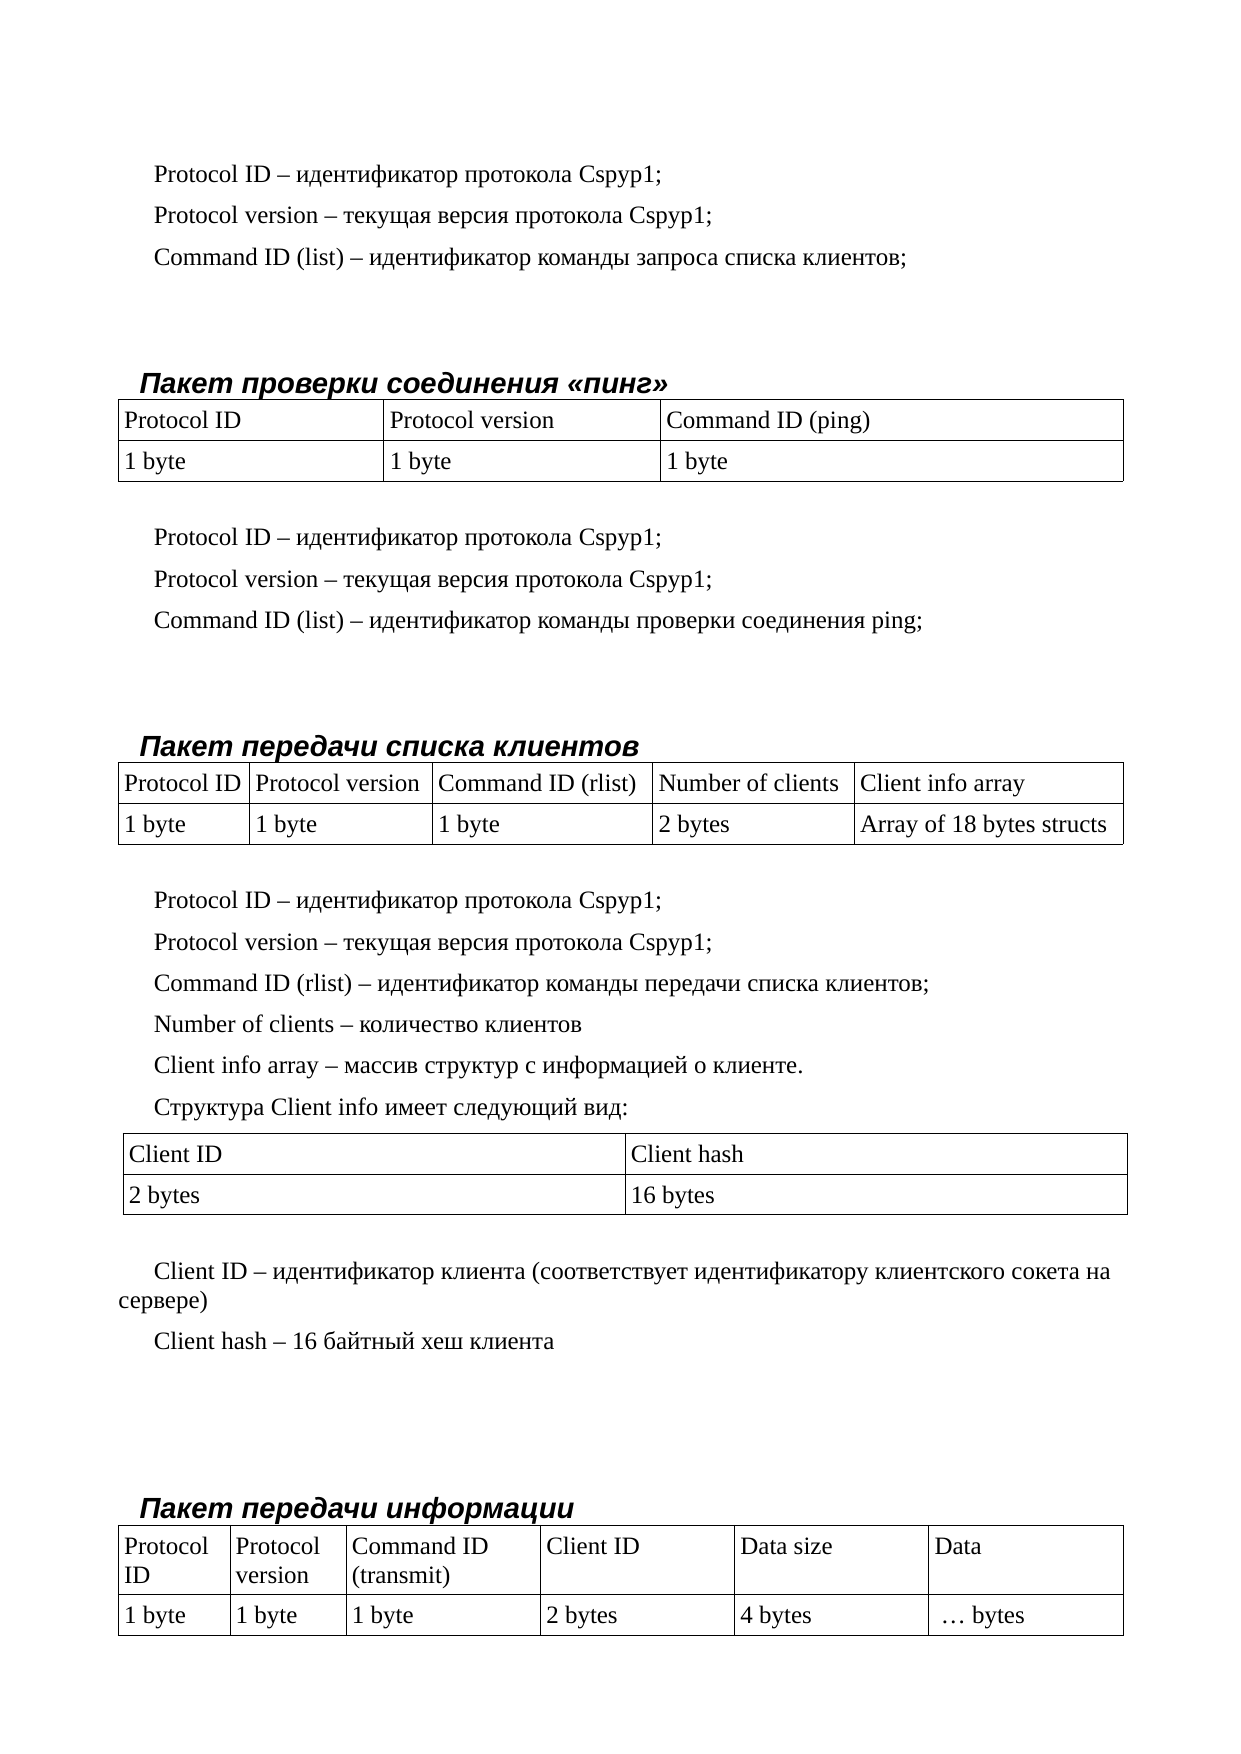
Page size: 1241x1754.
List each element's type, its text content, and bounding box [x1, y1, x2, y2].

subtitle Пакет проверки соединения «пинг» [139, 366, 1122, 399]
table_cell 1 byte [119, 1595, 230, 1635]
table_cell 1 byte [661, 441, 1123, 481]
subtitle Пакет передачи списка клиентов [139, 729, 1122, 762]
text Protocol ID – идентификатор протокола Cspyp1; [118, 522, 1122, 551]
text Client ID – идентификатор клиента (соответствует идентификатору клиентского сокета на сервере) [118, 1256, 1122, 1314]
table_header Command ID (transmit) [347, 1526, 540, 1594]
table_cell 1 byte [231, 1595, 346, 1635]
table_header Command ID (ping) [661, 400, 1123, 440]
table_header Client hash [626, 1134, 1127, 1174]
text Client hash – 16 байтный хеш клиента [118, 1326, 1122, 1355]
table_header Client ID [124, 1134, 625, 1174]
table_cell … bytes [929, 1595, 1123, 1635]
table_header Protocol ID [119, 400, 383, 440]
table_cell 1 byte [250, 804, 432, 844]
table_header Client info array [855, 763, 1123, 803]
text Command ID (rlist) – идентификатор команды передачи списка клиентов; [118, 968, 1122, 997]
table_cell 2 bytes [124, 1175, 625, 1214]
text Protocol ID – идентификатор протокола Cspyp1; [118, 159, 1122, 188]
table_cell 2 bytes [653, 804, 854, 844]
table_header Data [929, 1526, 1123, 1594]
table_header Protocol ID [119, 763, 249, 803]
text Command ID (list) – идентификатор команды запроса списка клиентов; [118, 242, 1122, 271]
table_cell 1 byte [119, 441, 383, 481]
table_cell 1 byte [347, 1595, 540, 1635]
text Protocol version – текущая версия протокола Cspyp1; [118, 564, 1122, 592]
table_cell 2 bytes [541, 1595, 734, 1635]
table_cell 16 bytes [626, 1175, 1127, 1214]
table_header Protocol ID [119, 1526, 230, 1594]
table_cell 4 bytes [735, 1595, 928, 1635]
text Protocol version – текущая версия протокола Cspyp1; [118, 927, 1122, 955]
table_header Protocol version [384, 400, 660, 440]
table_header Data size [735, 1526, 928, 1594]
table_cell 1 byte [433, 804, 652, 844]
text Protocol version – текущая версия протокола Cspyp1; [118, 201, 1122, 229]
text Client info array – массив структур с информацией о клиенте. [118, 1050, 1122, 1079]
table_header Command ID (rlist) [433, 763, 652, 803]
table_header Number of clients [653, 763, 854, 803]
table_header Protocol version [231, 1526, 346, 1594]
text Command ID (list) – идентификатор команды проверки соединения ping; [118, 605, 1122, 634]
text Protocol ID – идентификатор протокола Cspyp1; [118, 885, 1122, 914]
table_cell 1 byte [119, 804, 249, 844]
text Структура Client info имеет следующий вид: [118, 1092, 1122, 1120]
subtitle Пакет передачи информации [139, 1491, 1122, 1525]
table_cell Array of 18 bytes structs [855, 804, 1123, 844]
table_header Client ID [541, 1526, 734, 1594]
table_header Protocol version [250, 763, 432, 803]
text Number of clients – количество клиентов [118, 1009, 1122, 1038]
table_cell 1 byte [384, 441, 660, 481]
